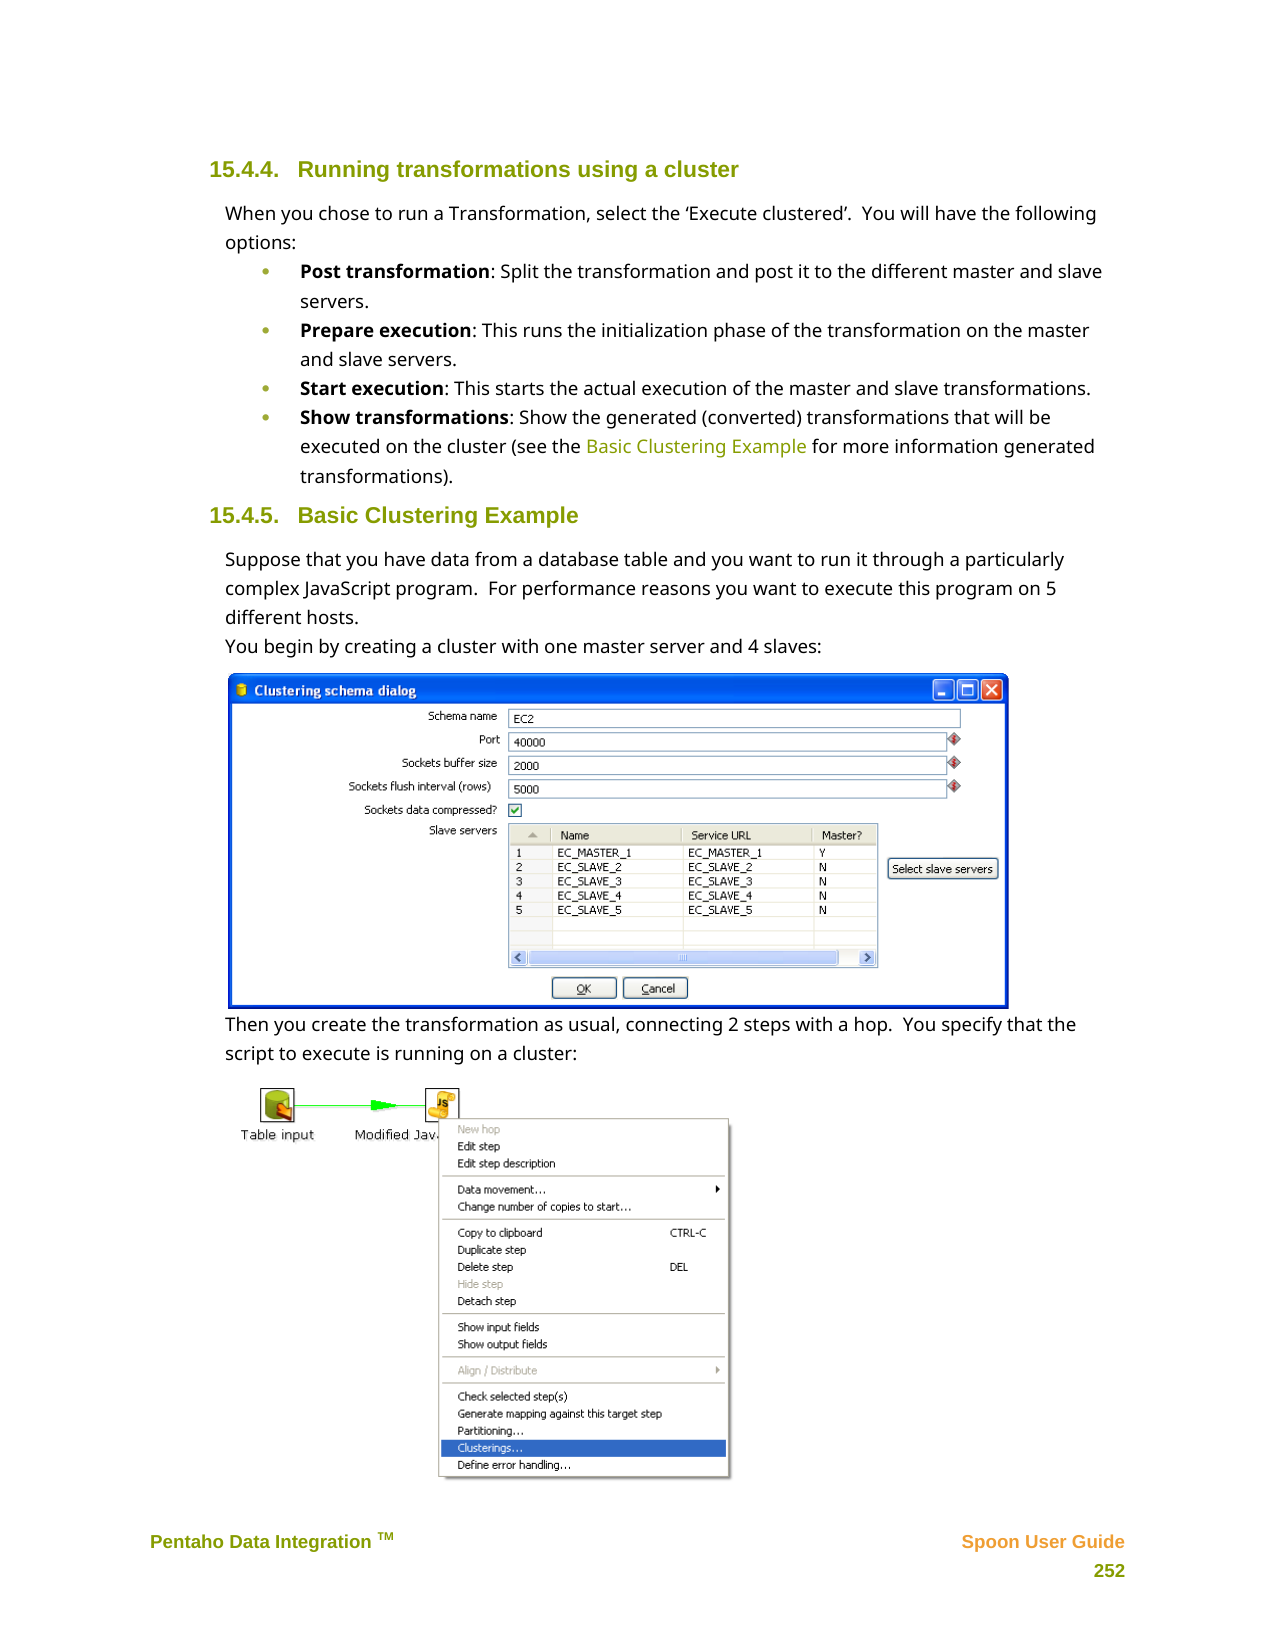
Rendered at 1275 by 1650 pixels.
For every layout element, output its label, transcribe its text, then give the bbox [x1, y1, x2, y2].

subtitle Running transformations using a cluster [209, 150, 1125, 185]
subtitle Basic Clustering Example [209, 496, 1125, 531]
text Suppose that you have data from a database table and you want to run it through a particularly complex JavaScript program. For performance reasons you want to execute this program on 5 different hosts. [225, 543, 1125, 631]
text Then you create the transformation as usual, connecting 2 steps with a hop. You specify that the script to execute is running on a cluster: [225, 660, 1125, 1067]
text You begin by creating a cluster with one master server and 4 slaves: [225, 631, 1125, 660]
list Start execution: This starts the actual execution of the master and slave transformations. [262, 372, 1125, 401]
list Post transformation: Split the transformation and post it to the different master and slave servers. [262, 256, 1125, 314]
list Prepare execution: This runs the initialization phase of the transformation on the master and slave servers. [262, 314, 1125, 372]
text When you chose to run a Transformation, select the ‘Execute clustered’. You will have the following options: [225, 197, 1125, 256]
list Show transformations: Show the generated (converted) transformations that will be executed on the cluster (see the Basic Clustering Example for more information generated transformations). [262, 401, 1125, 489]
picture [228, 673, 1009, 1009]
picture [228, 1076, 740, 1489]
